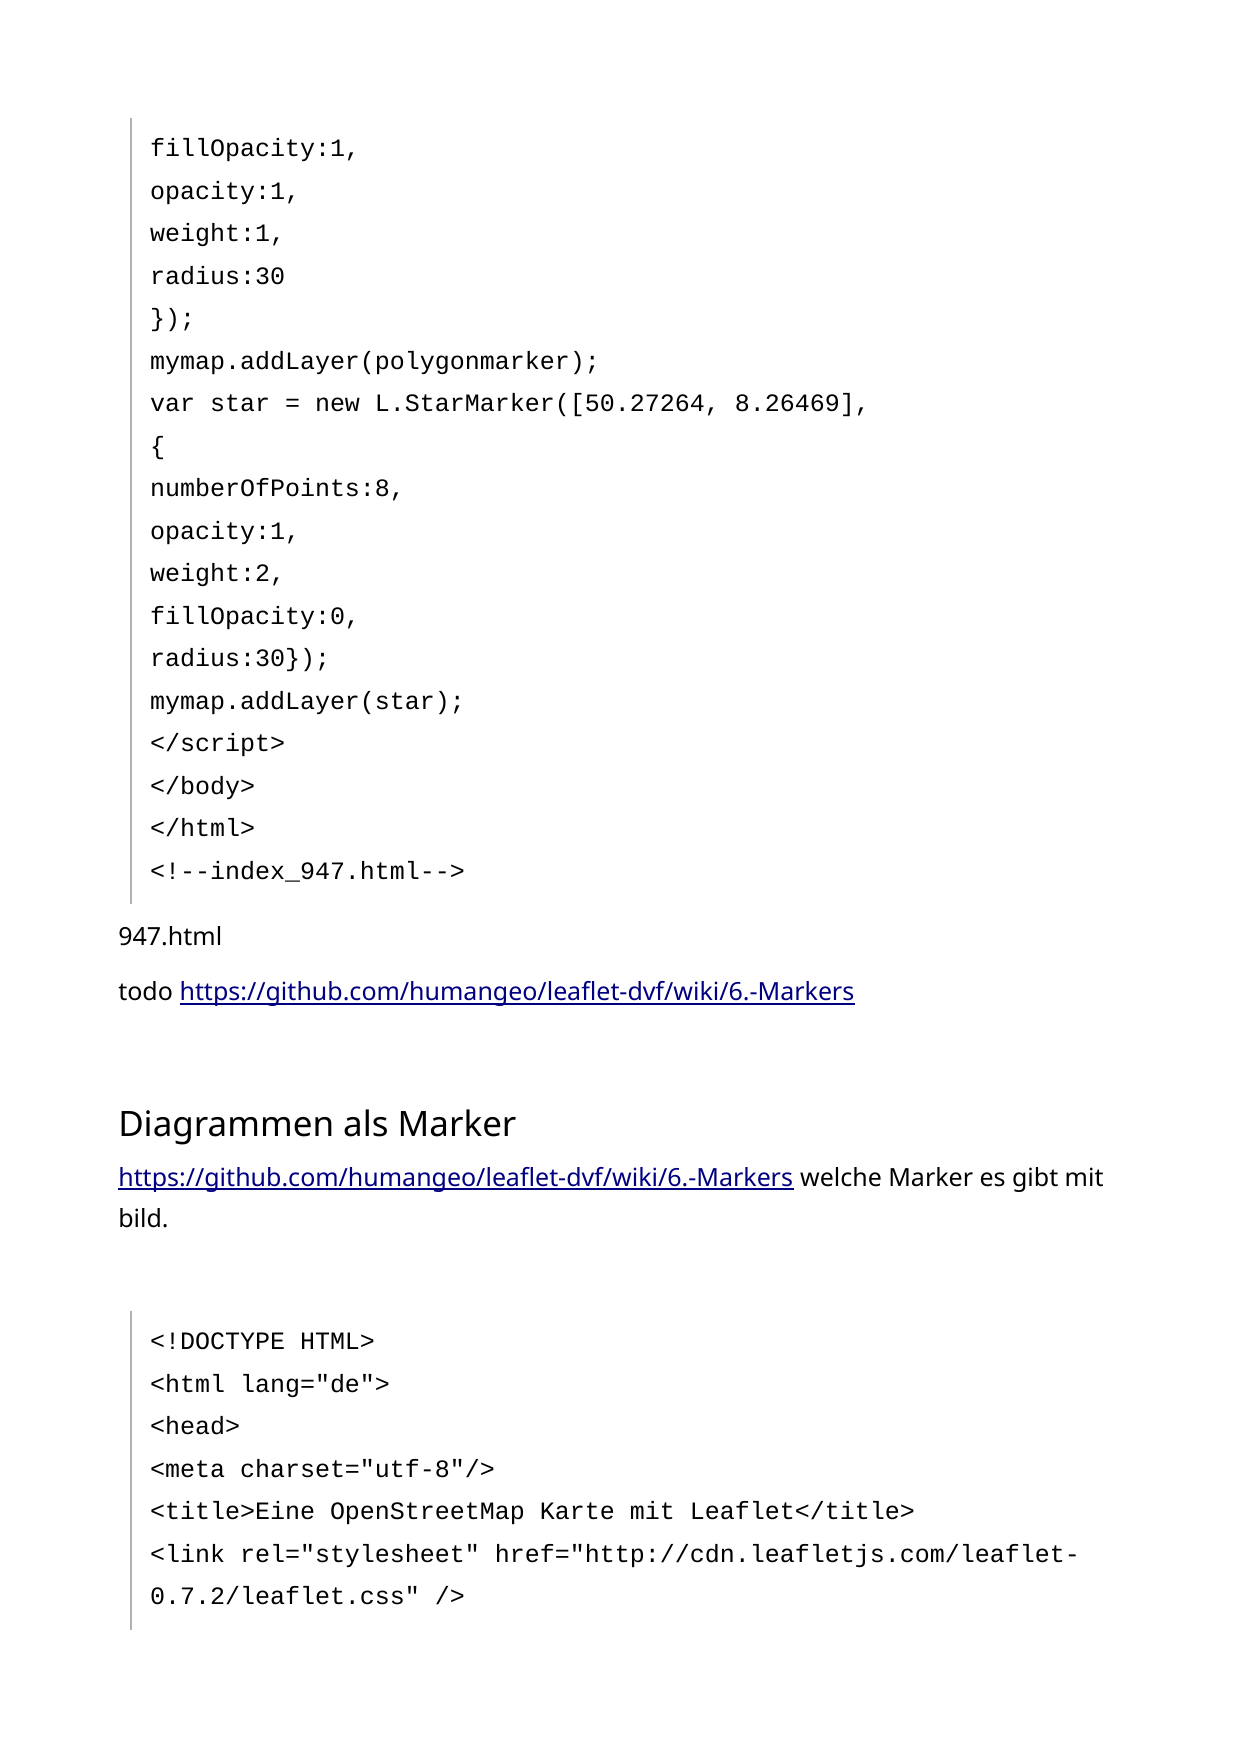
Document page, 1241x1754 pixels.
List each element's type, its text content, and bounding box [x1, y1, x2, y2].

text <title>Eine OpenStreetMap Karte mit Leaflet</title> [132, 1481, 1122, 1524]
text <meta charset="utf-8"/> [132, 1439, 1122, 1481]
text <html lang="de"> [132, 1354, 1122, 1396]
text fillOpacity:0, [132, 586, 1122, 628]
text </body> [132, 756, 1122, 798]
text radius:30 [132, 246, 1122, 288]
text <!--index_947.html--> [132, 841, 1122, 904]
text todo https://github.com/humangeo/leaflet-dvf/wiki/6.-Markers [118, 974, 1122, 1008]
text mymap.addLayer(polygonmarker); [132, 331, 1122, 373]
text 947.html [118, 918, 1122, 953]
text <link rel="stylesheet" href="http://cdn.leafletjs.com/leaflet-0.7.2/leaflet.css" /> [132, 1524, 1122, 1630]
text numberOfPoints:8, [132, 458, 1122, 501]
text </html> [132, 798, 1122, 841]
text mymap.addLayer(star); [132, 671, 1122, 713]
text radius:30}); [132, 628, 1122, 671]
text </script> [132, 713, 1122, 756]
text opacity:1, [132, 161, 1122, 203]
text weight:1, [132, 203, 1122, 246]
text <head> [132, 1396, 1122, 1439]
text https://github.com/humangeo/leaflet-dvf/wiki/6.-Markers welche Marker es gibt mit bild. [118, 1159, 1122, 1234]
text }); [132, 288, 1122, 331]
text opacity:1, [132, 501, 1122, 543]
text { [132, 416, 1122, 458]
subtitle Diagrammen als Marker [118, 1099, 1122, 1147]
text fillOpacity:1, [132, 118, 1122, 161]
text <!DOCTYPE HTML> [132, 1311, 1122, 1354]
text var star = new L.StarMarker([50.27264, 8.26469], [132, 373, 1122, 416]
text weight:2, [132, 543, 1122, 586]
